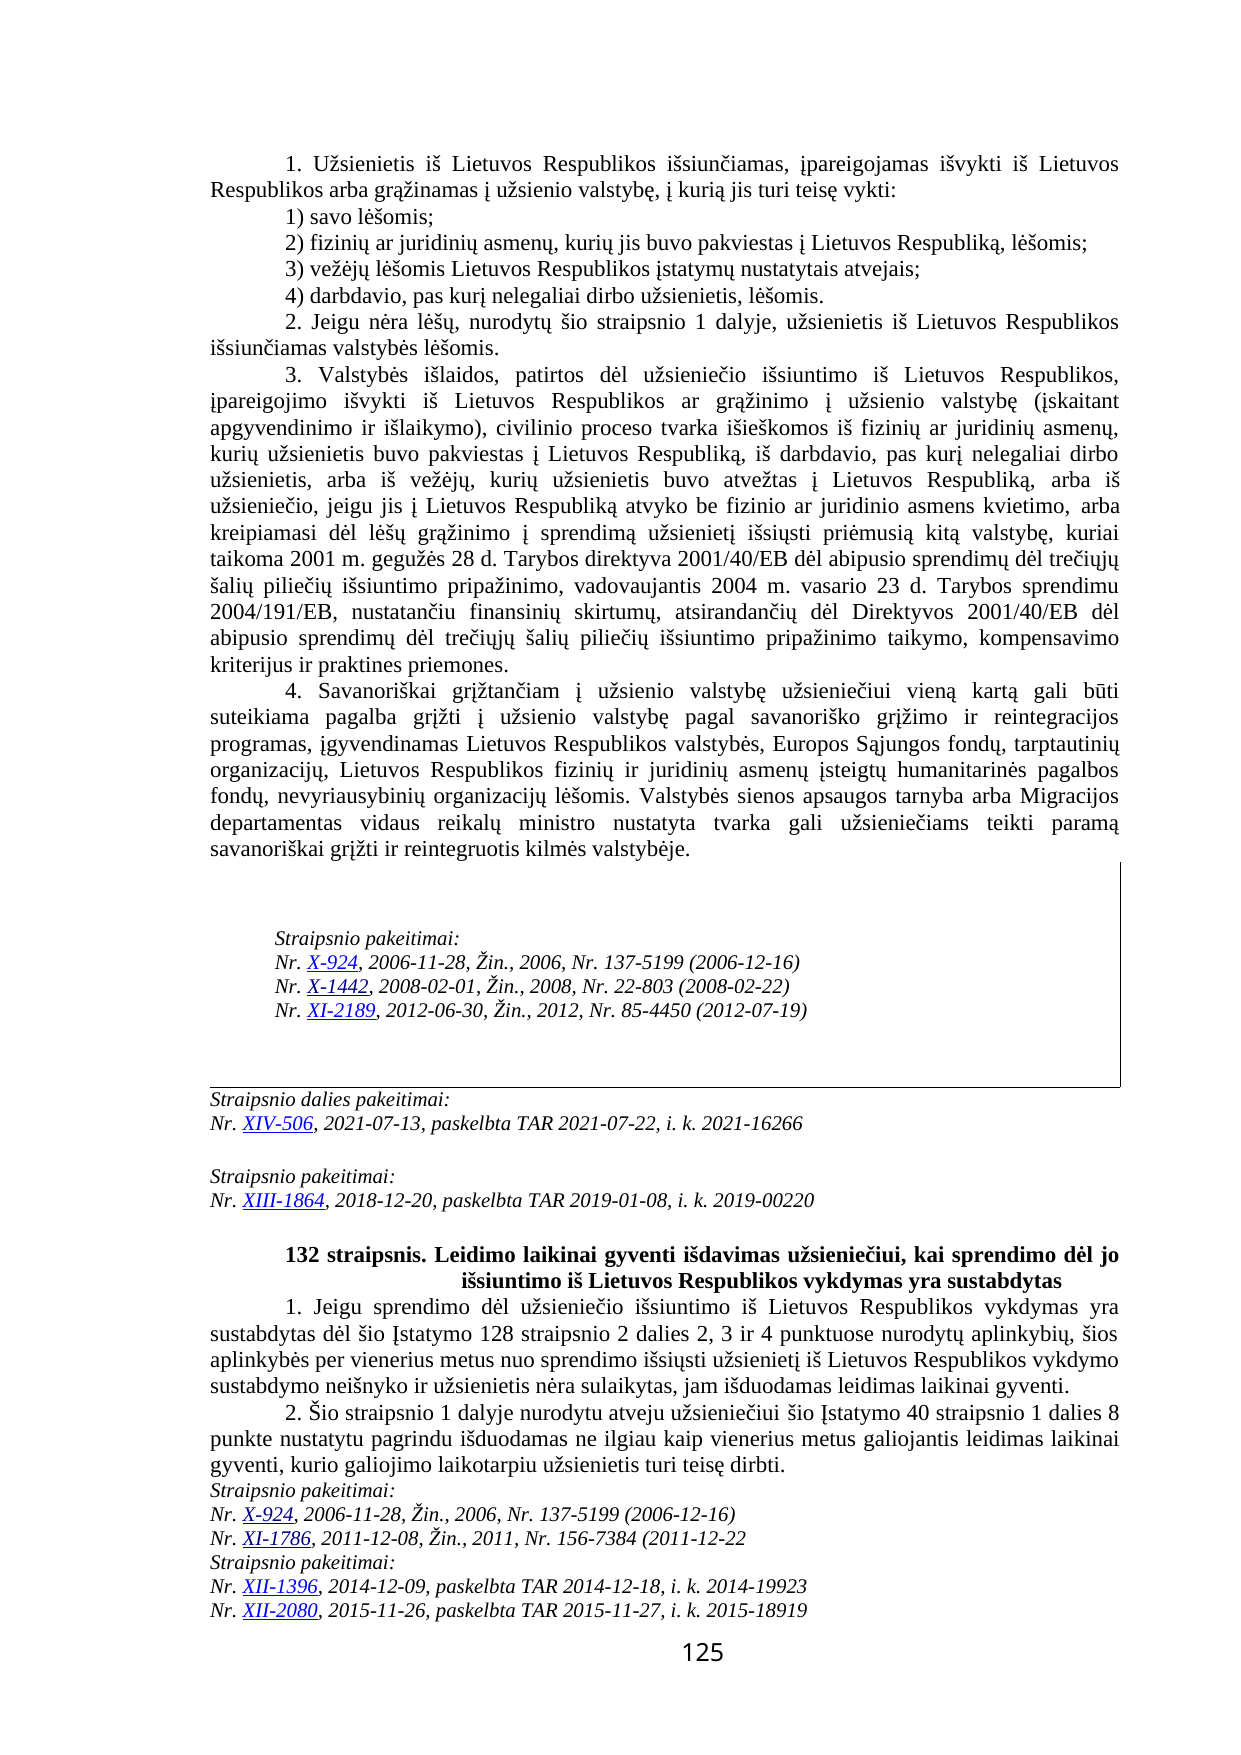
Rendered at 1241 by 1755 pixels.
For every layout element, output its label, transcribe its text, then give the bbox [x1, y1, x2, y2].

text Nr. X-924, 2006-11-28, Žin., 2006, Nr. 137-5199 (2006-12-16) [210, 950, 1120, 974]
text 3) vežėjų lėšomis Lietuvos Respublikos įstatymų nustatytais atvejais; [210, 255, 1120, 282]
text 2. Jeigu nėra lėšų, nurodytų šio straipsnio 1 dalyje, užsienietis iš Lietuvos Respublikos išsiunčiamas valstybės lėšomis. [210, 308, 1120, 361]
text Nr. XI-1786, 2011-12-08, Žin., 2011, Nr. 156-7384 (2011-12-22 [210, 1526, 1120, 1550]
text Straipsnio pakeitimai: [210, 862, 1120, 950]
text Nr. XIII-1864, 2018-12-20, paskelbta TAR 2019-01-08, i. k. 2019-00220 [210, 1188, 1120, 1212]
text Nr. X-924, 2006-11-28, Žin., 2006, Nr. 137-5199 (2006-12-16) [210, 1502, 1120, 1526]
text Straipsnio pakeitimai: [210, 1478, 1120, 1502]
text Nr. XI-2189, 2012-06-30, Žin., 2012, Nr. 85-4450 (2012-07-19) [210, 998, 1120, 1087]
text Straipsnio pakeitimai: [210, 1164, 1120, 1188]
text Straipsnio pakeitimai: [210, 1550, 1120, 1574]
text Nr. XIV-506, 2021-07-13, paskelbta TAR 2021-07-22, i. k. 2021-16266 [210, 1111, 1120, 1135]
text 132 straipsnis. Leidimo laikinai gyventi išdavimas užsieniečiui, kai sprendimo dėl jo išsiuntimo iš Lietuvos Respublikos vykdymas yra sustabdytas [285, 1241, 1120, 1293]
text Nr. XII-1396, 2014-12-09, paskelbta TAR 2014-12-18, i. k. 2014-19923 [210, 1574, 1120, 1598]
text 2. Šio straipsnio 1 dalyje nurodytu atveju užsieniečiui šio Įstatymo 40 straipsnio 1 dalies 8 punkte nustatytu pagrindu išduodamas ne ilgiau kaip vienerius metus galiojantis leidimas laikinai gyventi, kurio galiojimo laikotarpiu užsienietis turi teisę dirbti. [210, 1399, 1120, 1478]
text 1. Užsienietis iš Lietuvos Respublikos išsiunčiamas, įpareigojamas išvykti iš Lietuvos Respublikos arba grąžinamas į užsienio valstybę, į kurią jis turi teisę vykti: [210, 150, 1120, 203]
text 2) fizinių ar juridinių asmenų, kurių jis buvo pakviestas į Lietuvos Respubliką, lėšomis; [210, 229, 1120, 255]
text 4) darbdavio, pas kurį nelegaliai dirbo užsienietis, lėšomis. [210, 282, 1120, 308]
text 1. Jeigu sprendimo dėl užsieniečio išsiuntimo iš Lietuvos Respublikos vykdymas yra sustabdytas dėl šio Įstatymo 128 straipsnio 2 dalies 2, 3 ir 4 punktuose nurodytų aplinkybių, šios aplinkybės per vienerius metus nuo sprendimo išsiųsti užsienietį iš Lietuvos Respublikos vykdymo sustabdymo neišnyko ir užsienietis nėra sulaikytas, jam išduodamas leidimas laikinai gyventi. [210, 1293, 1120, 1399]
text 1) savo lėšomis; [210, 203, 1120, 229]
text 4. Savanoriškai grįžtančiam į užsienio valstybę užsieniečiui vieną kartą gali būti suteikiama pagalba grįžti į užsienio valstybę pagal savanoriško grįžimo ir reintegracijos programas, įgyvendinamas Lietuvos Respublikos valstybės, Europos Sąjungos fondų, tarptautinių organizacijų, Lietuvos Respublikos fizinių ir juridinių asmenų įsteigtų humanitarinės pagalbos fondų, nevyriausybinių organizacijų lėšomis. Valstybės sienos apsaugos tarnyba arba Migracijos departamentas vidaus reikalų ministro nustatyta tvarka gali užsieniečiams teikti paramą savanoriškai grįžti ir reintegruotis kilmės valstybėje. [210, 677, 1120, 862]
text Straipsnio dalies pakeitimai: [210, 1087, 1120, 1111]
text 3. Valstybės išlaidos, patirtos dėl užsieniečio išsiuntimo iš Lietuvos Respublikos, įpareigojimo išvykti iš Lietuvos Respublikos ar grąžinimo į užsienio valstybę (įskaitant apgyvendinimo ir išlaikymo), civilinio proceso tvarka išieškomos iš fizinių ar juridinių asmenų, kurių užsienietis buvo pakviestas į Lietuvos Respubliką, iš darbdavio, pas kurį nelegaliai dirbo užsienietis, arba iš vežėjų, kurių užsienietis buvo atvežtas į Lietuvos Respubliką, arba iš užsieniečio, jeigu jis į Lietuvos Respubliką atvyko be fizinio ar juridinio asmens kvietimo, arba kreipiamasi dėl lėšų grąžinimo į sprendimą užsienietį išsiųsti priėmusią kitą valstybę, kuriai taikoma 2001 m. gegužės 28 d. Tarybos direktyva 2001/40/EB dėl abipusio sprendimų dėl trečiųjų šalių piliečių išsiuntimo pripažinimo, vadovaujantis 2004 m. vasario 23 d. Tarybos sprendimu 2004/191/EB, nustatančiu finansinių skirtumų, atsirandančių dėl Direktyvos 2001/40/EB dėl abipusio sprendimų dėl trečiųjų šalių piliečių išsiuntimo pripažinimo taikymo, kompensavimo kriterijus ir praktines priemones. [210, 361, 1120, 677]
text Nr. XII-2080, 2015-11-26, paskelbta TAR 2015-11-27, i. k. 2015-18919 [210, 1598, 1120, 1622]
text Nr. X-1442, 2008-02-01, Žin., 2008, Nr. 22-803 (2008-02-22) [210, 974, 1120, 998]
